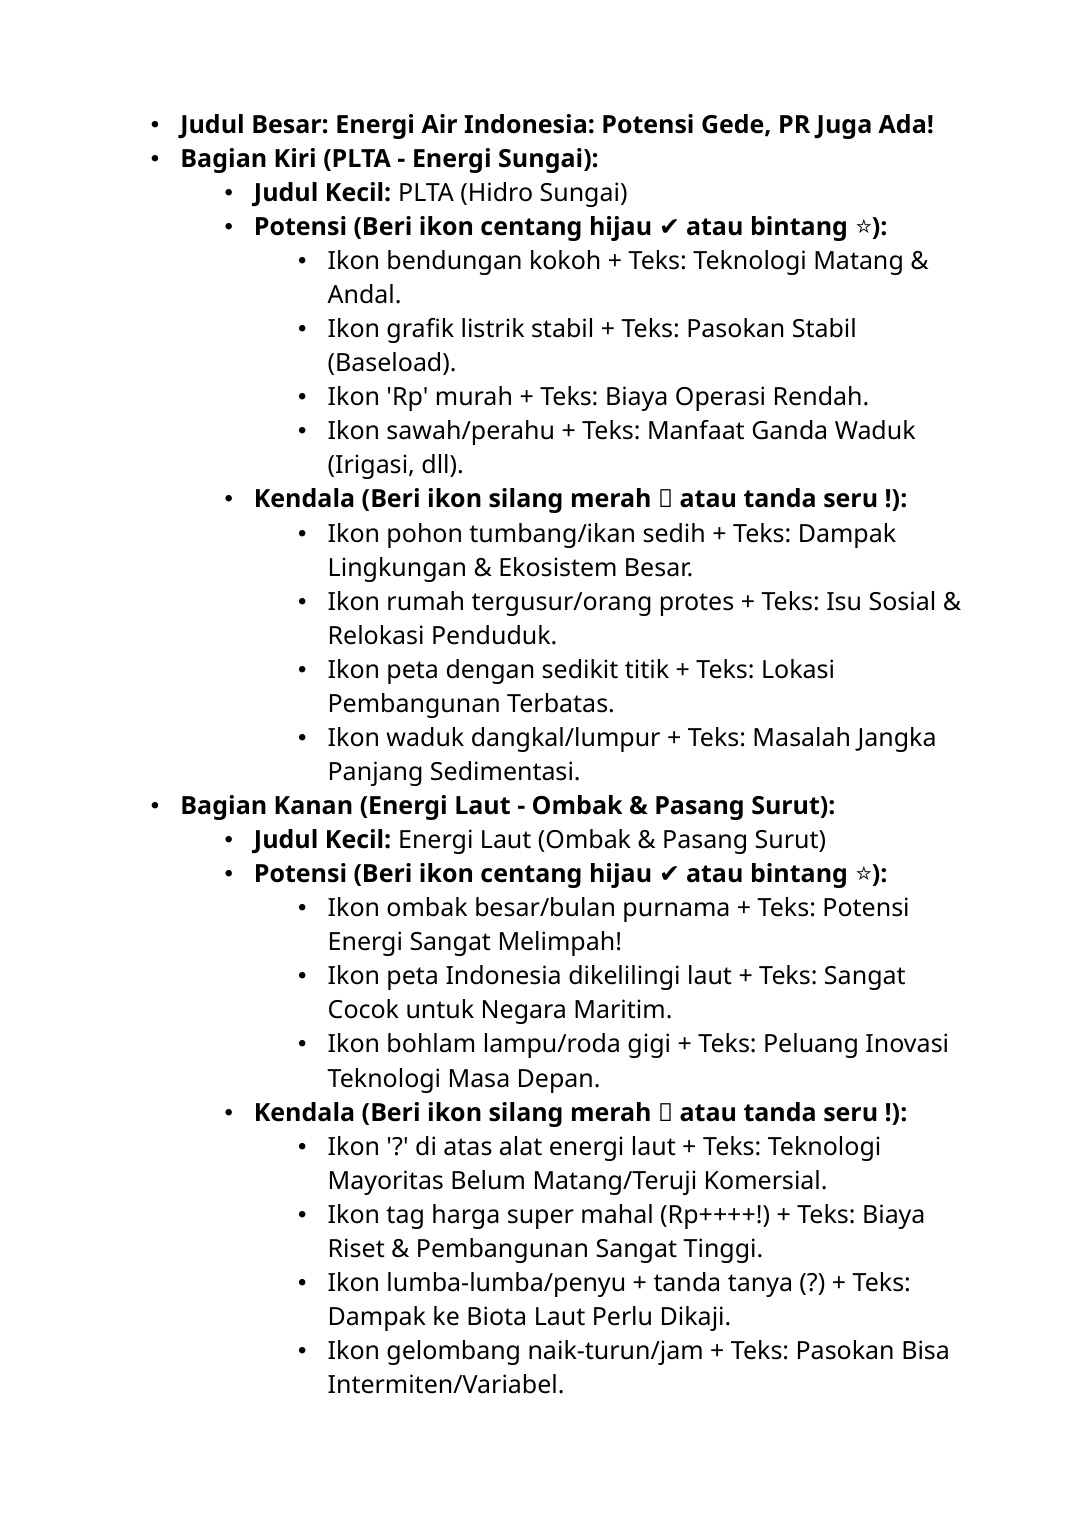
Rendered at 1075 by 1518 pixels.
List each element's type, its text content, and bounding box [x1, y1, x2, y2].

list Ikon bohlam lampu/roda gigi + Teks: Peluang Inovasi Teknologi Masa Depan. [298, 1026, 968, 1094]
list Ikon peta Indonesia dikelilingi laut + Teks: Sangat Cocok untuk Negara Maritim. [298, 958, 968, 1026]
list Potensi (Beri ikon centang hijau ✔️ atau bintang ⭐): [224, 856, 968, 890]
list Kendala (Beri ikon silang merah ❌ atau tanda seru !): [224, 1094, 968, 1128]
list Ikon waduk dangkal/lumpur + Teks: Masalah Jangka Panjang Sedimentasi. [298, 719, 968, 788]
list Bagian Kanan (Energi Laut - Ombak & Pasang Surut): [151, 788, 968, 822]
list Judul Besar: Energi Air Indonesia: Potensi Gede, PR Juga Ada! [151, 106, 968, 141]
list Ikon bendungan kokoh + Teks: Teknologi Matang & Andal. [298, 243, 968, 311]
list Ikon ombak besar/bulan purnama + Teks: Potensi Energi Sangat Melimpah! [298, 890, 968, 958]
list Ikon peta dengan sedikit titik + Teks: Lokasi Pembangunan Terbatas. [298, 651, 968, 719]
list Ikon '?' di atas alat energi laut + Teks: Teknologi Mayoritas Belum Matang/Teruji Komersial. [298, 1128, 968, 1196]
list Ikon 'Rp' murah + Teks: Biaya Operasi Rendah. [298, 379, 968, 413]
list Ikon tag harga super mahal (Rp++++!) + Teks: Biaya Riset & Pembangunan Sangat Tinggi. [298, 1196, 968, 1264]
list Ikon grafik listrik stabil + Teks: Pasokan Stabil (Baseload). [298, 311, 968, 379]
list Ikon gelombang naik-turun/jam + Teks: Pasokan Bisa Intermiten/Variabel. [298, 1333, 968, 1401]
list Judul Kecil: PLTA (Hidro Sungai) [224, 174, 968, 209]
list Ikon lumba-lumba/penyu + tanda tanya (?) + Teks: Dampak ke Biota Laut Perlu Dikaji. [298, 1264, 968, 1333]
list Bagian Kiri (PLTA - Energi Sungai): [151, 141, 968, 174]
list Ikon pohon tumbang/ikan sedih + Teks: Dampak Lingkungan & Ekosistem Besar. [298, 515, 968, 583]
list Kendala (Beri ikon silang merah ❌ atau tanda seru !): [224, 481, 968, 515]
list Judul Kecil: Energi Laut (Ombak & Pasang Surut) [224, 822, 968, 856]
list Ikon rumah tergusur/orang protes + Teks: Isu Sosial & Relokasi Penduduk. [298, 583, 968, 651]
list Ikon sawah/perahu + Teks: Manfaat Ganda Waduk (Irigasi, dll). [298, 413, 968, 481]
list Potensi (Beri ikon centang hijau ✔️ atau bintang ⭐): [224, 209, 968, 243]
